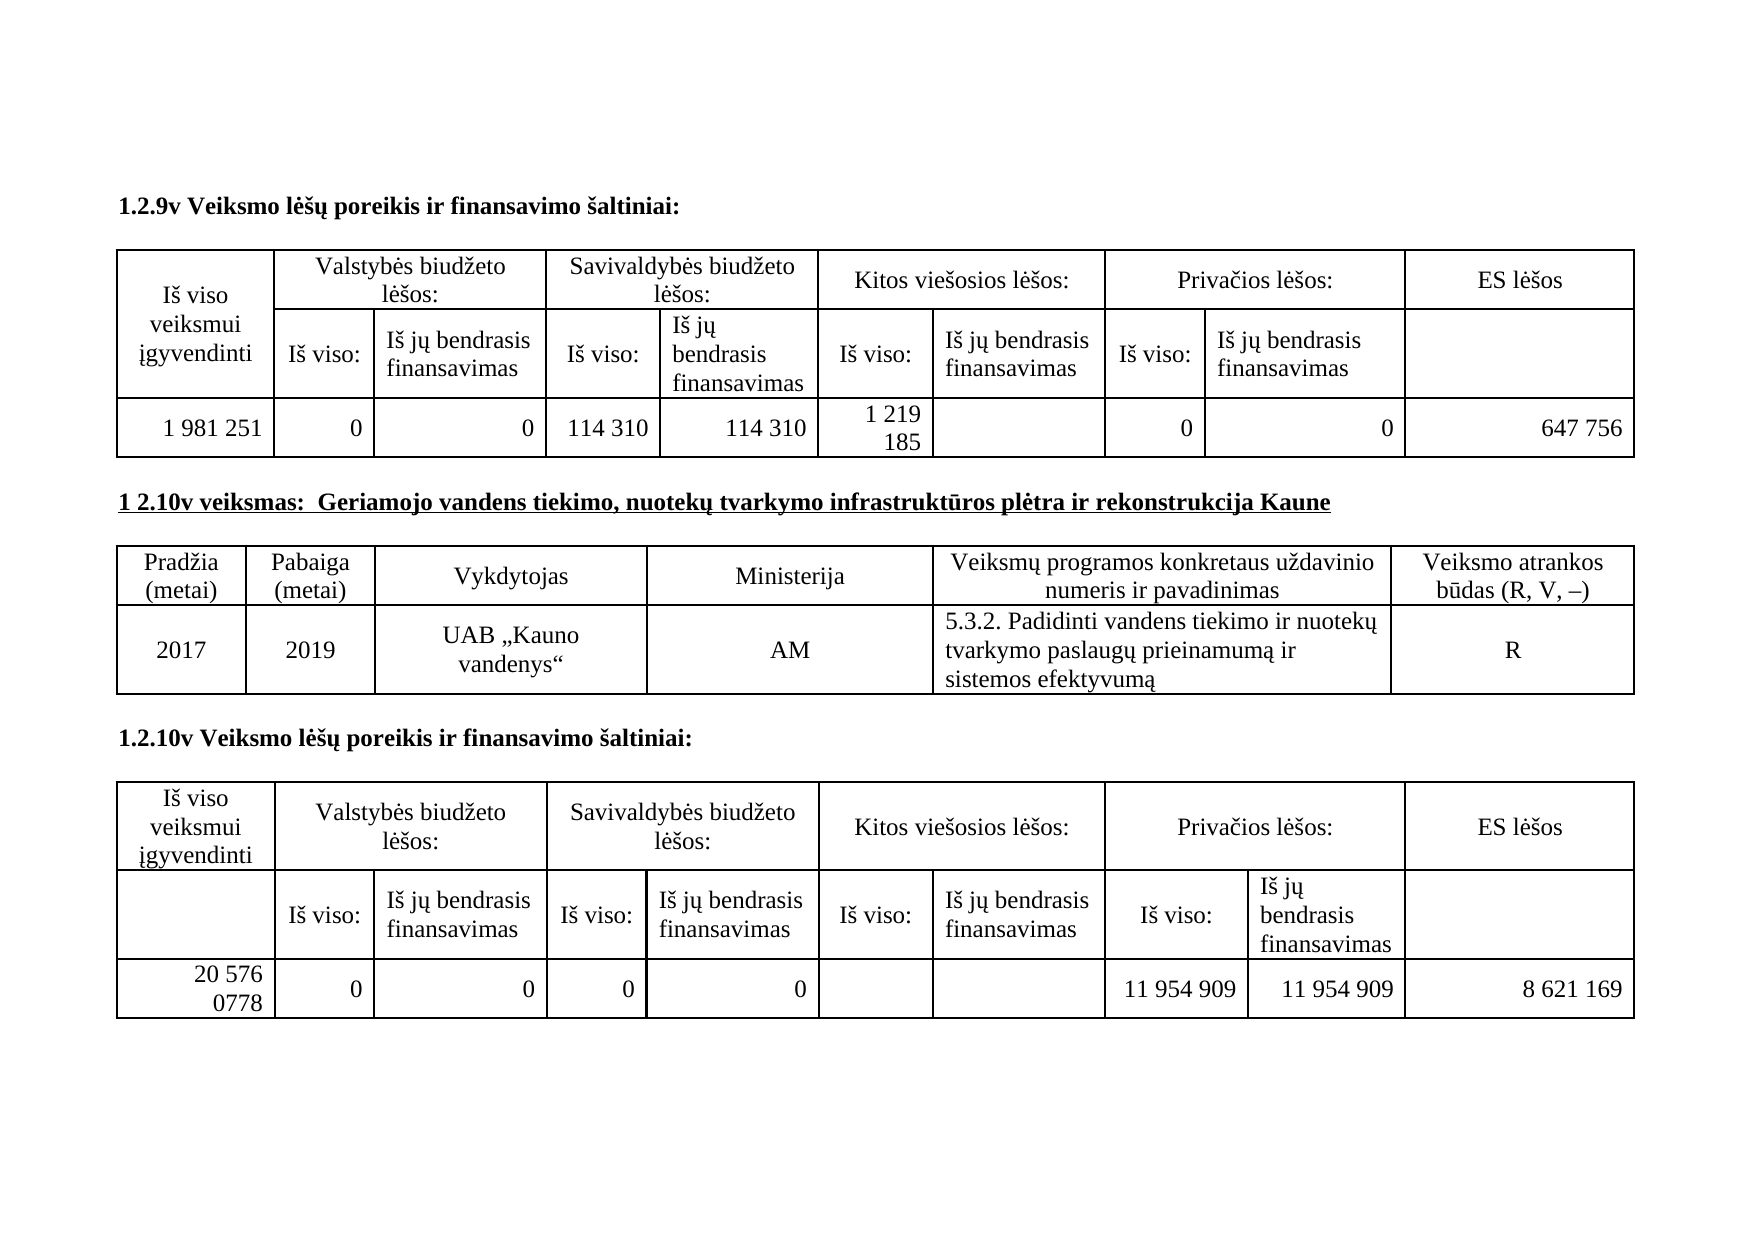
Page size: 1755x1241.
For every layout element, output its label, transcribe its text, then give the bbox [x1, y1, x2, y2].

table_header Kitos viešosios lėšos: [820, 783, 1104, 869]
table_header Pradžia (metai) [118, 547, 245, 604]
table_cell UAB „Kauno vandenys“ [376, 606, 646, 692]
table_cell 5.3.2. Padidinti vandens tiekimo ir nuotekų tvarkymo paslaugų prieinamumą ir sistemos efektyvumą [934, 606, 1390, 692]
table_cell 114 310 [661, 399, 817, 456]
table_cell 20 576 0778 [118, 960, 274, 1017]
table_cell Iš jų bendrasis finansavimas [1206, 310, 1404, 397]
table_cell 0 [276, 960, 373, 1017]
table_header Valstybės biudžeto lėšos: [276, 783, 546, 869]
table_header Iš viso veiksmui įgyvendinti [118, 783, 274, 869]
table_cell [1406, 871, 1633, 957]
table_header Veiksmo atrankos būdas (R, V, –) [1392, 547, 1633, 604]
table_cell Iš viso: [276, 871, 373, 957]
table_cell 0 [548, 960, 645, 1017]
table_cell [1406, 310, 1633, 397]
table_cell 11 954 909 [1106, 960, 1247, 1017]
table_cell 0 [648, 960, 818, 1017]
table_cell 8 621 169 [1406, 960, 1633, 1017]
table_header Pabaiga (metai) [247, 547, 374, 604]
table_cell Iš viso: [1106, 310, 1204, 397]
table_header Valstybės biudžeto lėšos: [275, 251, 545, 308]
table_cell [934, 399, 1104, 456]
table_cell 0 [375, 399, 545, 456]
table_cell Iš viso: [1106, 871, 1247, 957]
text 1.2.9v Veiksmo lėšų poreikis ir finansavimo šaltiniai: [118, 191, 1636, 220]
table_cell Iš viso: [548, 871, 645, 957]
table_cell Iš jų bendrasis finansavimas [375, 871, 546, 957]
table_cell Iš jų bendrasis finansavimas [934, 871, 1104, 957]
table_cell 1 219 185 [819, 399, 932, 456]
table_cell 114 310 [547, 399, 659, 456]
table_cell 2017 [118, 606, 245, 692]
table_cell 647 756 [1406, 399, 1633, 456]
table_cell 0 [1206, 399, 1404, 456]
table_header Kitos viešosios lėšos: [819, 251, 1104, 308]
table_header ES lėšos [1406, 251, 1633, 308]
table_cell Iš viso: [275, 310, 373, 397]
table_header Privačios lėšos: [1106, 251, 1404, 308]
text 1.2.10v Veiksmo lėšų poreikis ir finansavimo šaltiniai: [118, 723, 1636, 752]
text 1 2.10v veiksmas: Geriamojo vandens tiekimo, nuotekų tvarkymo infrastruktūros plėtra ir rekonstrukcija Kaune [118, 487, 1636, 516]
table_cell 0 [275, 399, 373, 456]
table_header Veiksmų programos konkretaus uždavinio numeris ir pavadinimas [934, 547, 1390, 604]
table_cell Iš viso: [820, 871, 932, 957]
table_header Privačios lėšos: [1106, 783, 1404, 869]
table_header ES lėšos [1406, 783, 1633, 869]
table_cell Iš jų bendrasis finansavimas [375, 310, 545, 397]
table_header Ministerija [648, 547, 932, 604]
table_header Savivaldybės biudžeto lėšos: [547, 251, 817, 308]
table_cell [118, 871, 274, 957]
table_cell AM [648, 606, 932, 692]
table_cell 0 [1106, 399, 1204, 456]
table_cell 1 981 251 [118, 399, 273, 456]
table_header Iš viso veiksmui įgyvendinti [118, 251, 273, 397]
table_cell Iš jų bendrasis finansavimas [1249, 871, 1404, 957]
table_cell 0 [375, 960, 546, 1017]
table_cell Iš viso: [819, 310, 932, 397]
table_header Savivaldybės biudžeto lėšos: [548, 783, 818, 869]
table_cell [820, 960, 932, 1017]
table_cell 2019 [247, 606, 374, 692]
table_cell [934, 960, 1104, 1017]
table_cell Iš jų bendrasis finansavimas [661, 310, 817, 397]
table_cell R [1392, 606, 1633, 692]
table_cell 11 954 909 [1249, 960, 1404, 1017]
table_header Vykdytojas [376, 547, 646, 604]
table_cell Iš jų bendrasis finansavimas [648, 871, 818, 957]
table_cell Iš viso: [547, 310, 659, 397]
table_cell Iš jų bendrasis finansavimas [934, 310, 1104, 397]
